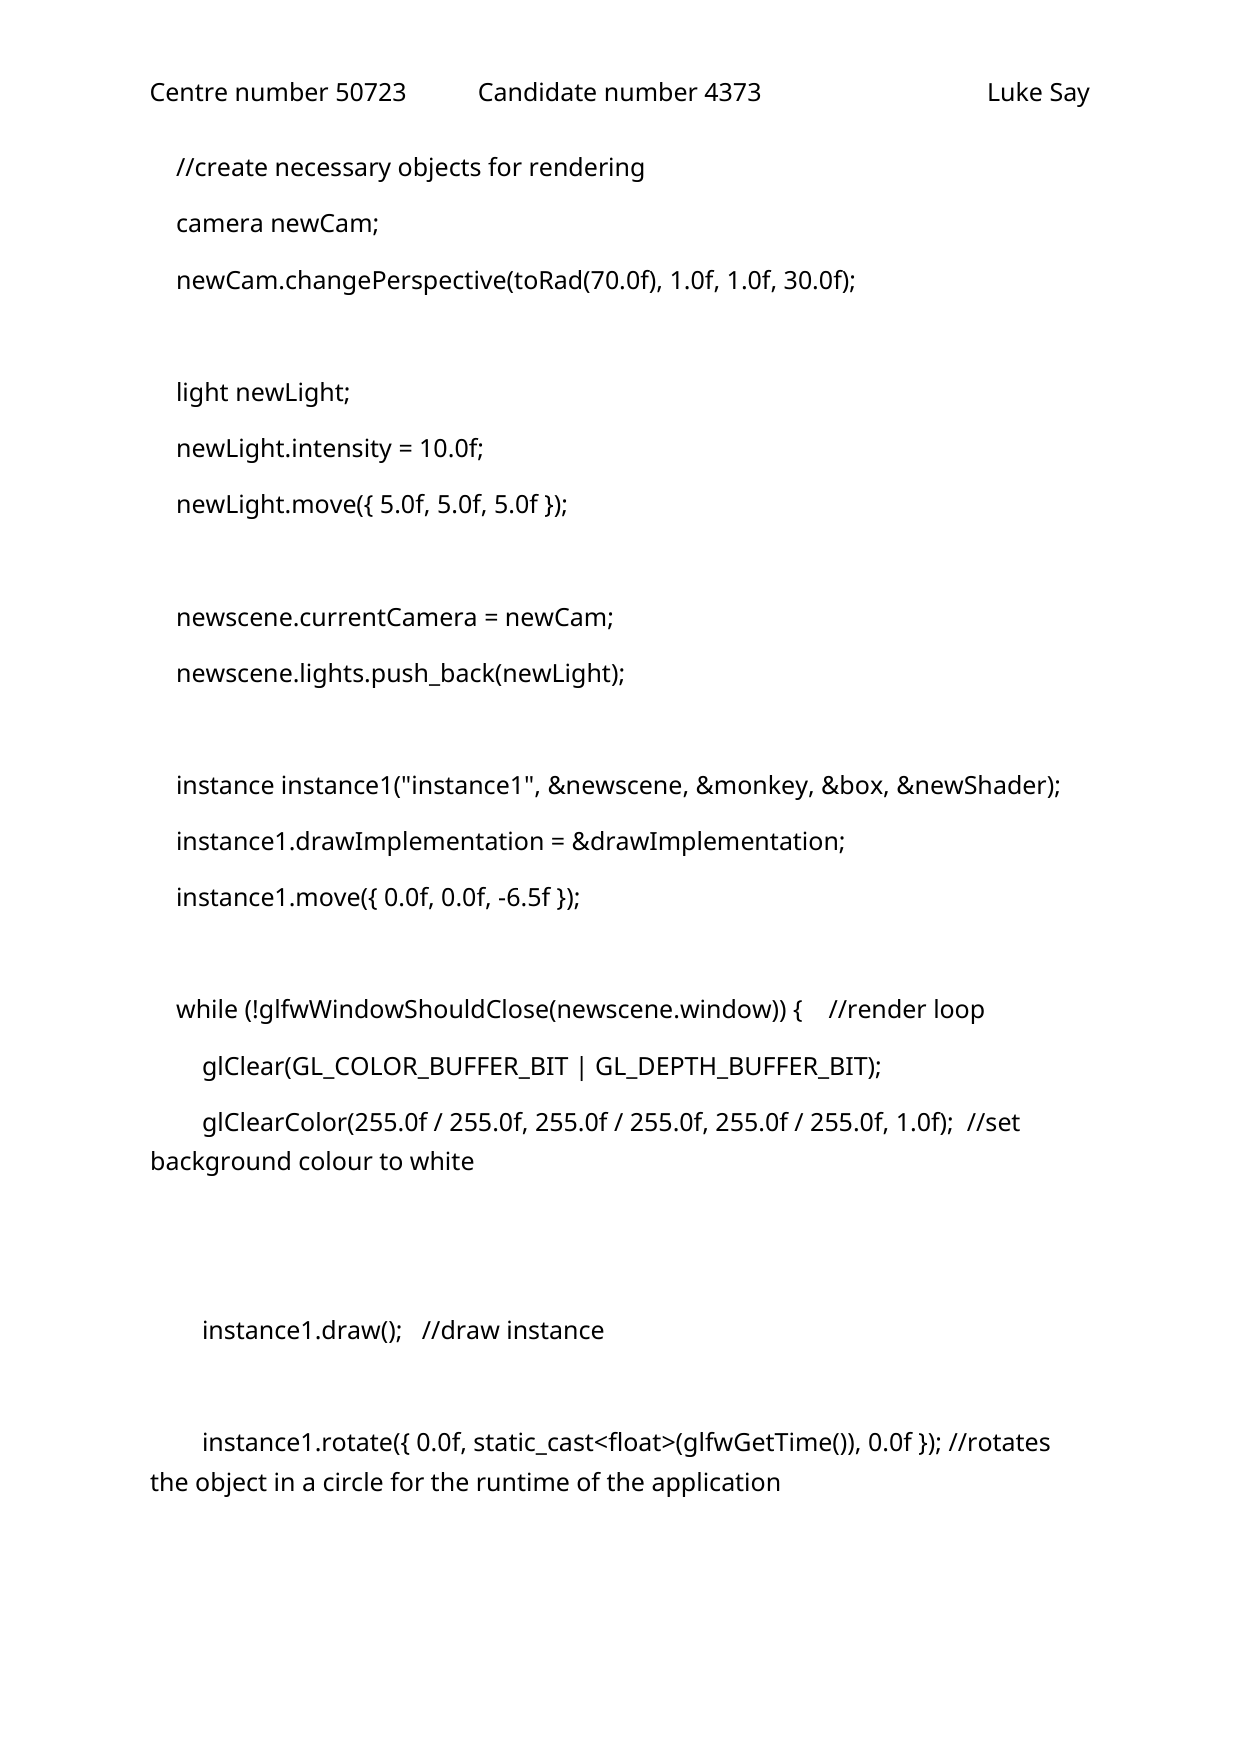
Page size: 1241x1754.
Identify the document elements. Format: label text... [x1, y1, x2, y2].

text light newLight; [150, 374, 1090, 409]
text instance1.rotate({ 0.0f, static_cast<float>(glfwGetTime()), 0.0f }); //rotates the object in a circle for the runtime of the application [150, 1425, 1090, 1498]
text instance instance1("instance1", &newscene, &monkey, &box, &newShader); [150, 768, 1090, 802]
text newCam.changePerspective(toRad(70.0f), 1.0f, 1.0f, 30.0f); [150, 262, 1090, 296]
text instance1.move({ 0.0f, 0.0f, -6.5f }); [150, 880, 1090, 914]
text newscene.lights.push_back(newLight); [150, 655, 1090, 689]
text while (!glfwWindowShouldClose(newscene.window)) { //render loop [150, 992, 1090, 1026]
text newLight.intensity = 10.0f; [150, 431, 1090, 465]
text instance1.draw(); //draw instance [150, 1312, 1090, 1346]
text //create necessary objects for rendering [150, 150, 1090, 184]
text glClear(GL_COLOR_BUFFER_BIT | GL_DEPTH_BUFFER_BIT); [150, 1048, 1090, 1082]
text glClearColor(255.0f / 255.0f, 255.0f / 255.0f, 255.0f / 255.0f, 1.0f); //set background colour to white [150, 1104, 1090, 1178]
text instance1.drawImplementation = &drawImplementation; [150, 824, 1090, 858]
text newscene.currentCamera = newCam; [150, 599, 1090, 633]
text camera newCam; [150, 206, 1090, 240]
text newLight.move({ 5.0f, 5.0f, 5.0f }); [150, 487, 1090, 521]
